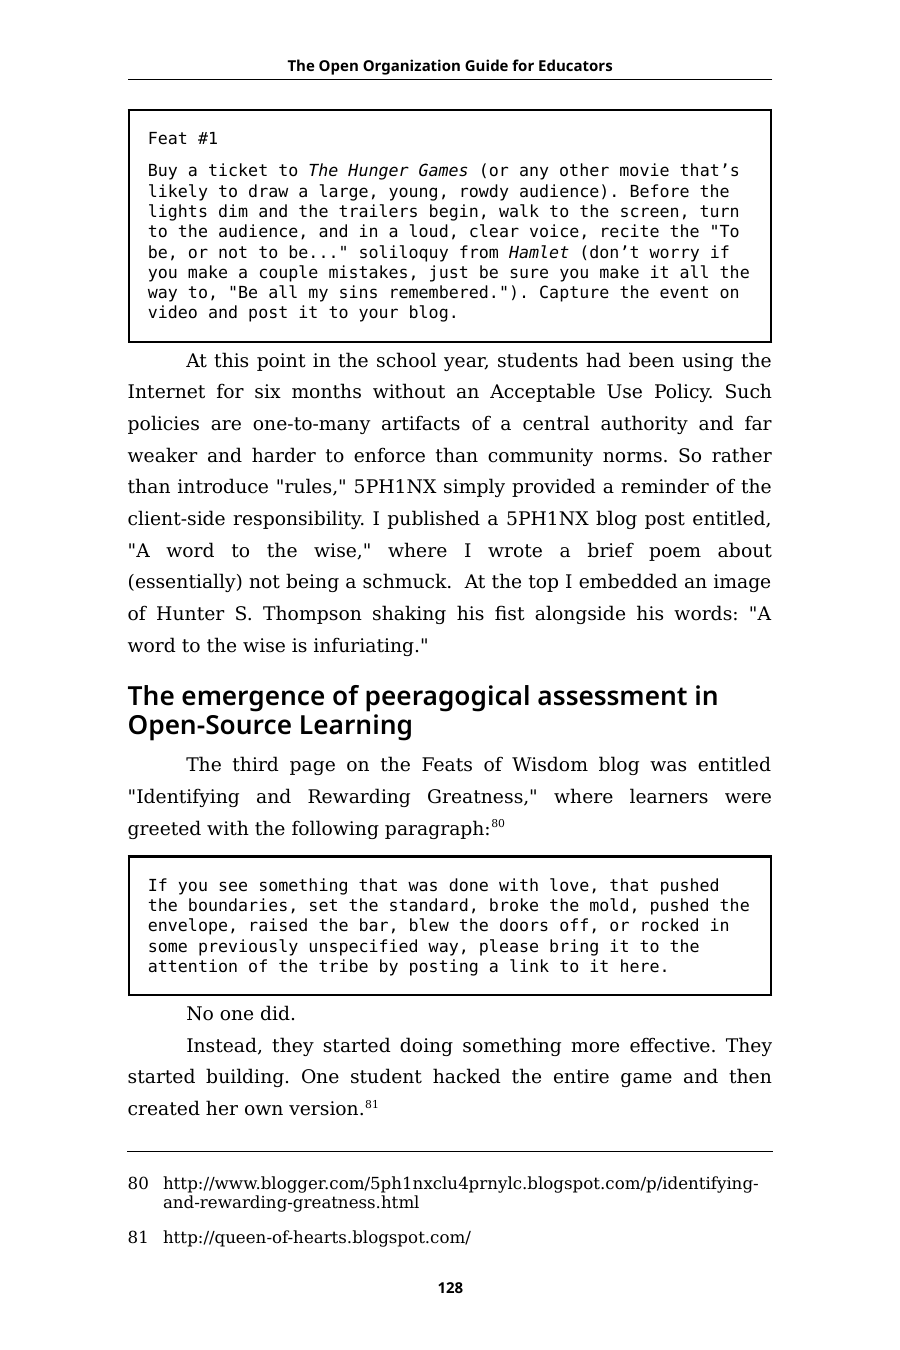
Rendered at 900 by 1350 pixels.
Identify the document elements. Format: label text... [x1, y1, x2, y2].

text Buy a ticket to The Hunger Games (or any other movie that’s likely to draw a large, young, rowdy audience). Before the lights dim and the trailers begin, walk to the screen, turn to the audience, and in a loud, clear voice, recite the "To be, or not to be..." soliloquy from Hamlet (don’t worry if you make a couple mistakes, just be sure you make it all the way to, "Be all my sins remembered."). Capture the event on video and post it to your blog. [130, 141, 770, 341]
text The third page on the Feats of Wisdom blog was entitled "Identifying and Rewarding Greatness," where learners were greeted with the following paragraph: [127, 754, 772, 839]
text At this point in the school year, students had been using the Internet for six months without an Acceptable Use Policy. Such policies are one-to-many artifacts of a central authority and far weaker and harder to enforce than community norms. So rather than introduce "rules," 5PH1NX simply provided a reminder of the client-side responsibility. I published a 5PH1NX blog post entitled, "A word to the wise," where I wrote a brief poem about (essentially) not being a schmuck. At the top I embedded an image of Hunter S. Thompson shaking his fist alongside his words: "A word to the wise is infuriating." [127, 350, 772, 657]
subtitle The emergence of peeragogical assessment in Open-Source Learning [127, 681, 772, 742]
text http://www.blogger.com/5ph1nxclu4prnylc.blogspot.com/p/identifying-and-rewarding-greatness.html [127, 1174, 772, 1213]
text No one did. [127, 1003, 772, 1025]
text Instead, they started doing something more effective. They started building. One student hacked the entire game and then created her own version. [127, 1035, 772, 1120]
text If you see something that was done with love, that pushed the boundaries, set the standard, broke the mold, pushed the envelope, raised the bar, blew the doors off, or rocked in some previously unspecified way, please bring it to the attention of the tribe by posting a link to it here. [130, 858, 770, 994]
text Feat #1 [130, 111, 770, 141]
text http://queen-of-hearts.blogspot.com/ [127, 1228, 772, 1247]
